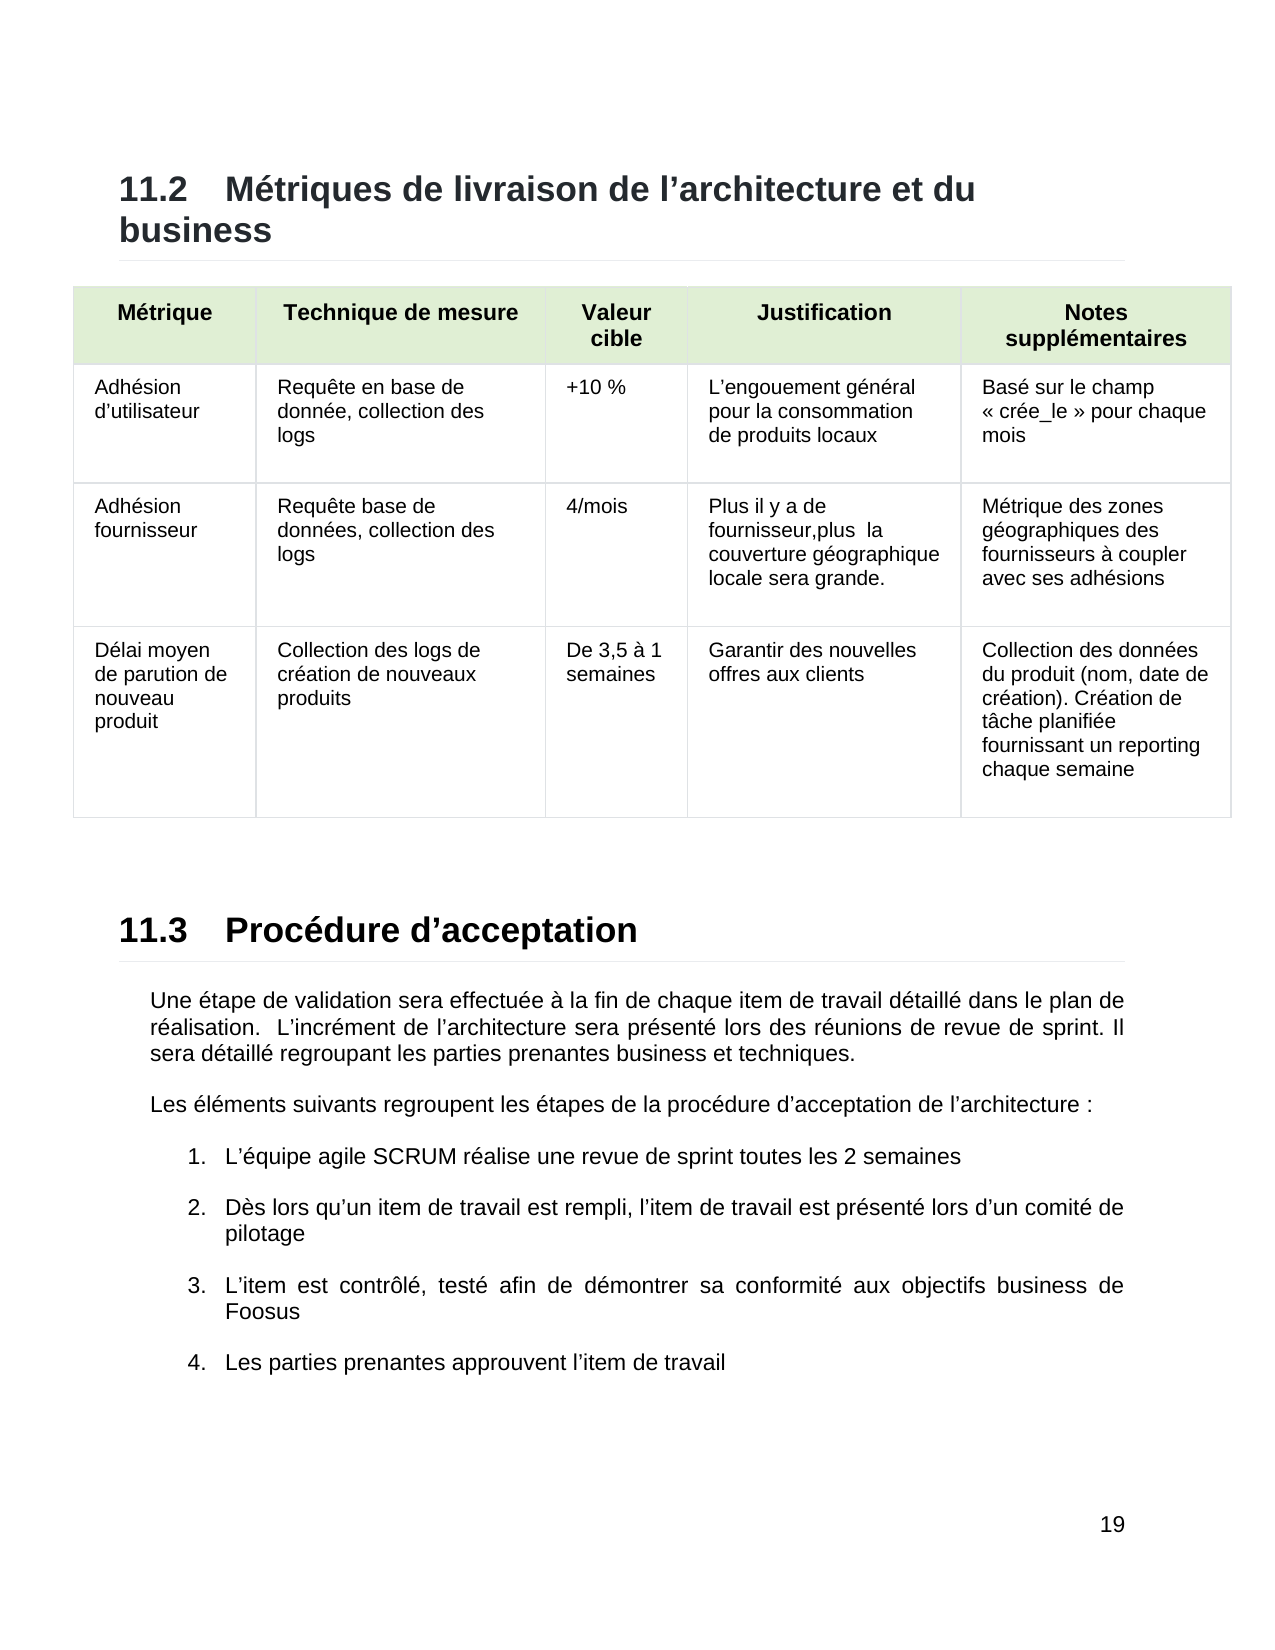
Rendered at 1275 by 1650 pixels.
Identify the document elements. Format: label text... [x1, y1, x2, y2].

table_cell De 3,5 à 1 semaines [546, 627, 687, 817]
list L’item est contrôlé, testé afin de démontrer sa conformité aux objectifs business de Foosus [187, 1272, 1125, 1324]
subtitle Métriques de livraison de l’architecture et du business [119, 168, 1125, 260]
table_cell Délai moyen de parution de nouveau produit [74, 627, 255, 817]
list L’équipe agile SCRUM réalise une revue de sprint toutes les 2 semaines [187, 1143, 1125, 1169]
table_header Valeur cible [546, 288, 687, 363]
table_cell Plus il y a de fournisseur,plus la couverture géographique locale sera grande. [688, 484, 960, 626]
table_cell 4/mois [546, 484, 687, 626]
table_cell Collection des logs de création de nouveaux produits [257, 627, 545, 817]
table_cell Requête en base de donnée, collection des logs [257, 365, 545, 482]
table_header Notes supplémentaires [962, 288, 1230, 363]
table_cell Adhésion d’utilisateur [74, 365, 255, 482]
table_cell +10 % [546, 365, 687, 482]
table_cell Collection des données du produit (nom, date de création). Création de tâche planifiée fournissant un reporting chaque semaine [962, 627, 1230, 817]
list Les parties prenantes approuvent l’item de travail [187, 1349, 1125, 1376]
table_cell Adhésion fournisseur [74, 484, 255, 626]
text Les éléments suivants regroupent les étapes de la procédure d’acceptation de l’architecture : [150, 1091, 1125, 1118]
table_header Métrique [74, 288, 255, 363]
table_cell Garantir des nouvelles offres aux clients [688, 627, 960, 817]
table_cell Métrique des zones géographiques des fournisseurs à coupler avec ses adhésions [962, 484, 1230, 626]
list Dès lors qu’un item de travail est rempli, l’item de travail est présenté lors d’un comité de pilotage [187, 1194, 1125, 1247]
table_cell Requête base de données, collection des logs [257, 484, 545, 626]
text Une étape de validation sera effectuée à la fin de chaque item de travail détaillé dans le plan de réalisation. L’incrément de l’architecture sera présenté lors des réunions de revue de sprint. Il sera détaillé regroupant les parties prenantes business et techniques. [150, 987, 1125, 1066]
table_cell Basé sur le champ « crée_le » pour chaque mois [962, 365, 1230, 482]
table_header Technique de mesure [257, 288, 545, 363]
table_cell L’engouement général pour la consommation de produits locaux [688, 365, 960, 482]
subtitle Procédure d’acceptation [119, 909, 1125, 961]
table_header Justification [688, 288, 960, 363]
